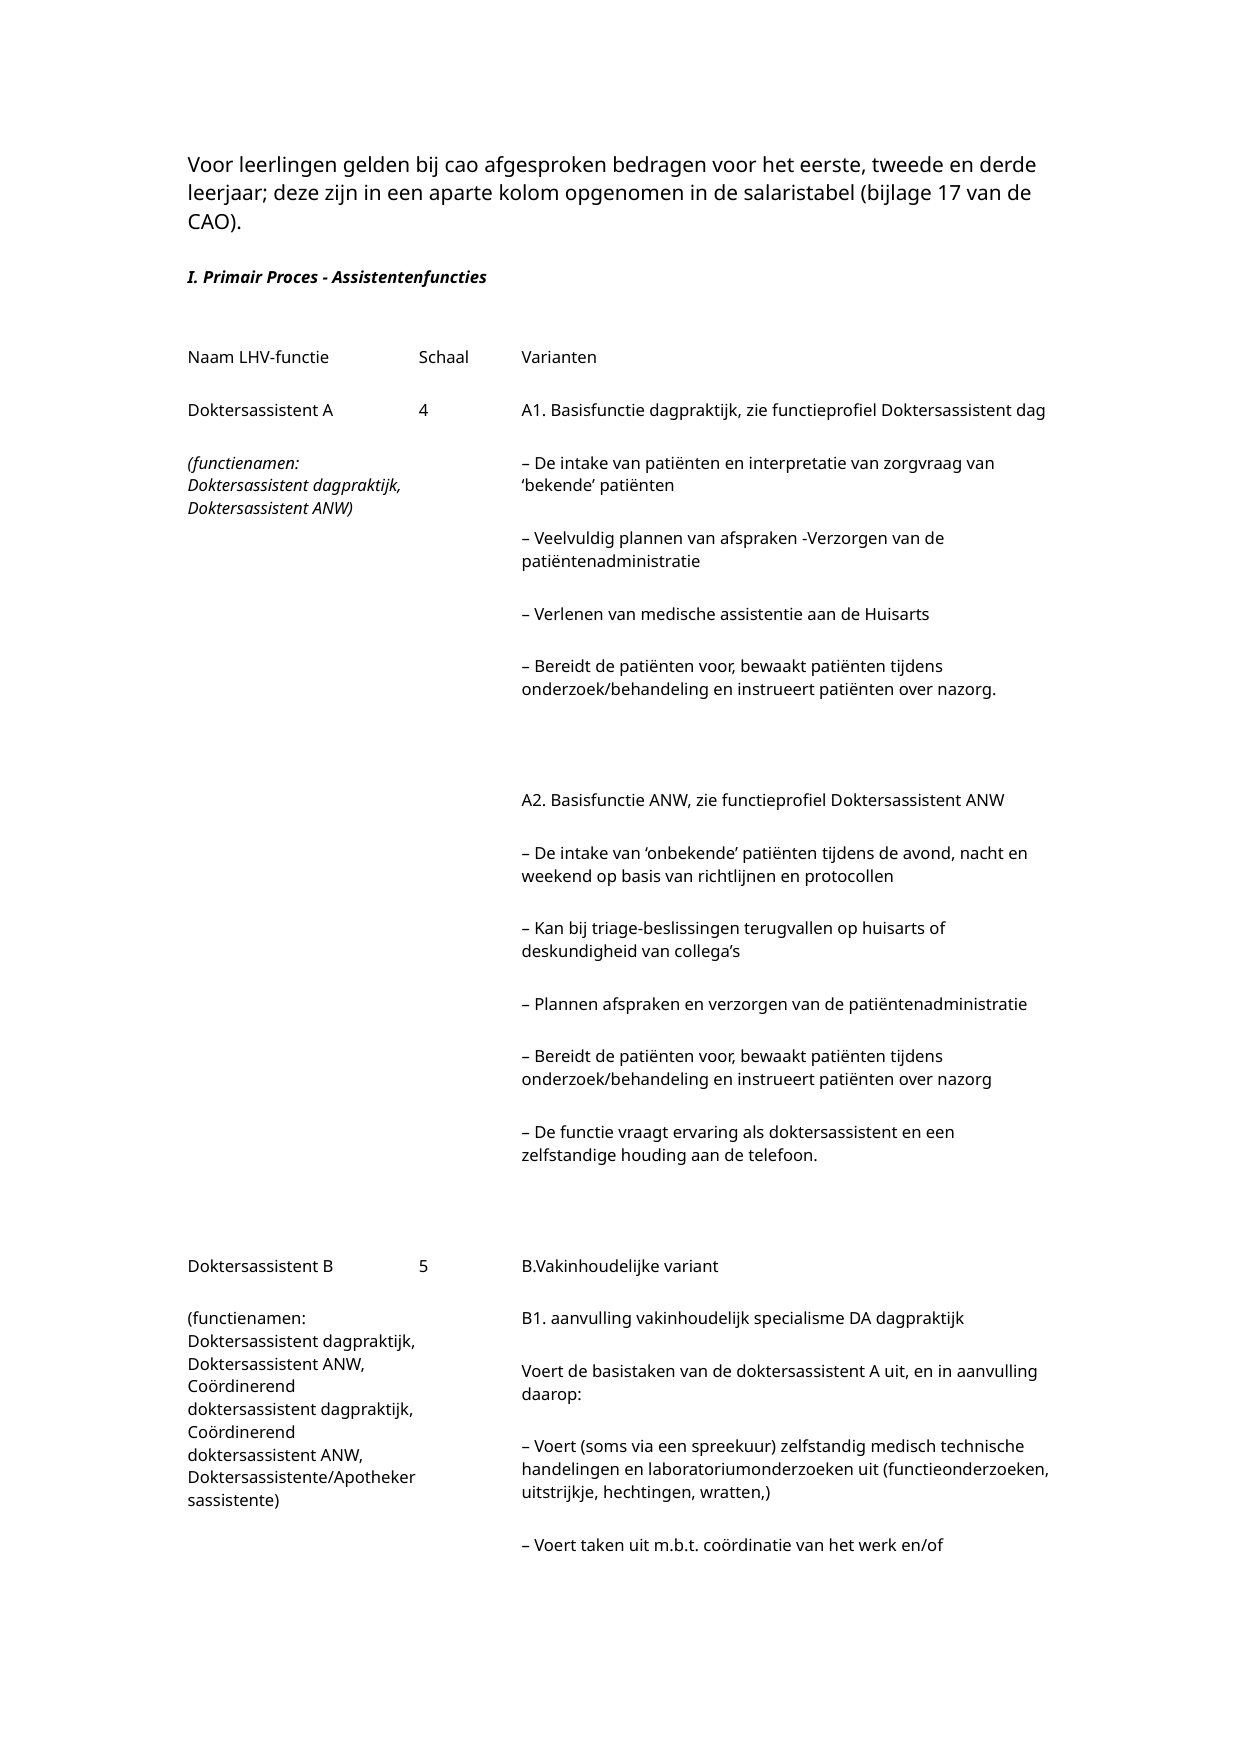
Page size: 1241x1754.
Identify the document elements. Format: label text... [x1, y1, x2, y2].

table_cell Doktersassistent A (functienamen: Doktersassistent dagpraktijk, Doktersassistent ANW) [188, 399, 419, 730]
table_cell Doktersassistent B (functienamen: Doktersassistent dagpraktijk, Doktersassistent ANW, Coördinerend doktersassistent dagpraktijk, Coördinerend doktersassistent ANW, Doktersassistente/Apothekersassistente) [188, 1254, 419, 1556]
table_cell [188, 789, 419, 1196]
table_cell [188, 1196, 419, 1254]
table_cell [419, 1196, 521, 1254]
table_header Varianten [521, 346, 1053, 399]
table_cell B.Vakinhoudelijke variant B1. aanvulling vakinhoudelijk specialisme DA dagpraktijk Voert de basistaken van de doktersassistent A uit, en in aanvulling daarop: – Voert (soms via een spreekuur) zelfstandig medisch technische handelingen en laboratoriumonderzoeken uit (functieonderzoeken, uitstrijkje, hechtingen, wratten,) – Voert taken uit m.b.t. coördinatie van het werk en/of [521, 1254, 1053, 1556]
table_cell [521, 1196, 1053, 1254]
table_cell [419, 789, 521, 1196]
table_header Naam LHV-functie [188, 346, 419, 399]
table_cell 5 [419, 1254, 521, 1556]
text I. Primair Proces - Assistentenfuncties [187, 265, 1053, 288]
text Voor leerlingen gelden bij cao afgesproken bedragen voor het eerste, tweede en derde leerjaar; deze zijn in een aparte kolom opgenomen in de salaristabel (bijlage 17 van de CAO). [187, 150, 1053, 235]
table_cell [521, 730, 1053, 789]
table_cell 4 [419, 399, 521, 730]
table_cell A2. Basisfunctie ANW, zie functieprofiel Doktersassistent ANW – De intake van ‘onbekende’ patiënten tijdens de avond, nacht en weekend op basis van richtlijnen en protocollen – Kan bij triage-beslissingen terugvallen op huisarts of deskundigheid van collega’s – Plannen afspraken en verzorgen van de patiëntenadministratie – Bereidt de patiënten voor, bewaakt patiënten tijdens onderzoek/behandeling en instrueert patiënten over nazorg – De functie vraagt ervaring als doktersassistent en een zelfstandige houding aan de telefoon. [521, 789, 1053, 1196]
table_header Schaal [419, 346, 521, 399]
table_cell [419, 730, 521, 789]
table_cell A1. Basisfunctie dagpraktijk, zie functieprofiel Doktersassistent dag – De intake van patiënten en interpretatie van zorgvraag van ‘bekende’ patiënten – Veelvuldig plannen van afspraken -Verzorgen van de patiëntenadministratie – Verlenen van medische assistentie aan de Huisarts – Bereidt de patiënten voor, bewaakt patiënten tijdens onderzoek/behandeling en instrueert patiënten over nazorg. [521, 399, 1053, 730]
table_cell [188, 730, 419, 789]
